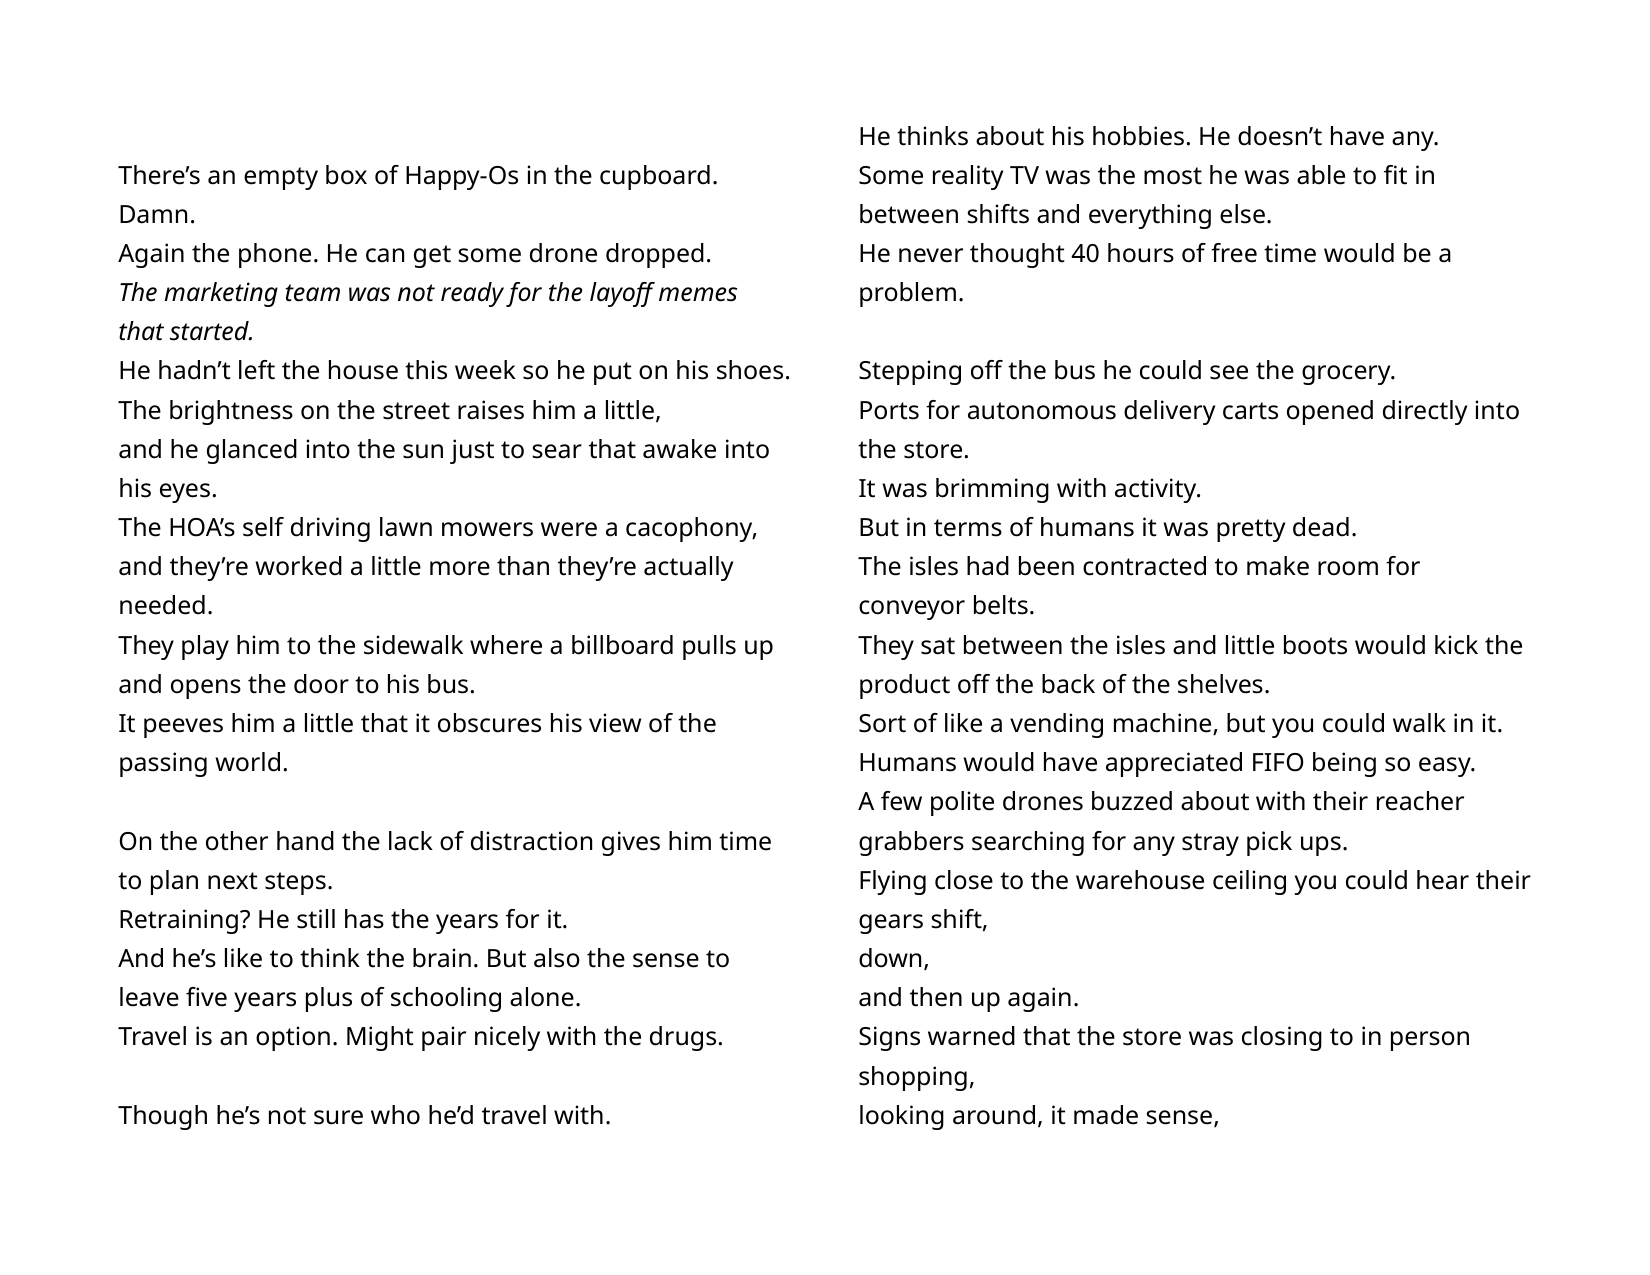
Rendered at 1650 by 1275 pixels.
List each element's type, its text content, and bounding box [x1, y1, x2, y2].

text It was brimming with activity. [858, 471, 1532, 505]
text Sort of like a vending machine, but you could walk in it. [858, 706, 1532, 740]
text Ports for autonomous delivery carts opened directly into the store. [858, 392, 1532, 466]
text Stepping off the bus he could see the grocery. [858, 353, 1532, 387]
text A few polite drones buzzed about with their reacher grabbers searching for any stray pick ups. [858, 784, 1532, 857]
text Some reality TV was the most he was able to fit in between shifts and everything else. [858, 157, 1532, 231]
text The marketing team was not ready for the layoff memes that started. [118, 275, 792, 348]
text He thinks about his hobbies. He doesn’t have any. [858, 118, 1532, 152]
text He never thought 40 hours of free time would be a problem. [858, 236, 1532, 309]
text They play him to the sidewalk where a billboard pulls up and opens the door to his bus. [118, 627, 792, 701]
text Travel is an option. Might pair nicely with the drugs. [118, 1019, 792, 1053]
text Though he’s not sure who he’d travel with. [118, 1097, 792, 1131]
text There’s an empty box of Happy-Os in the cupboard. Damn. [118, 157, 792, 231]
text down, [858, 941, 1532, 975]
text The isles had been contracted to make room for conveyor belts. [858, 549, 1532, 622]
text and they’re worked a little more than they’re actually needed. [118, 549, 792, 622]
text and he glanced into the sun just to sear that awake into his eyes. [118, 431, 792, 505]
text and then up again. [858, 980, 1532, 1014]
text On the other hand the lack of distraction gives him time to plan next steps. [118, 823, 792, 896]
text They sat between the isles and little boots would kick the product off the back of the shelves. [858, 627, 1532, 701]
text Signs warned that the store was closing to in person shopping, [858, 1019, 1532, 1092]
text Retraining? He still has the years for it. [118, 901, 792, 936]
text The HOA’s self driving lawn mowers were a cacophony, [118, 510, 792, 544]
text looking around, it made sense, [858, 1097, 1532, 1131]
text Again the phone. He can get some drone dropped. [118, 236, 792, 270]
text And he’s like to think the brain. But also the sense to leave five years plus of schooling alone. [118, 941, 792, 1014]
text The brightness on the street raises him a little, [118, 392, 792, 426]
text It peeves him a little that it obscures his view of the passing world. [118, 706, 792, 779]
text Flying close to the warehouse ceiling you could hear their gears shift, [858, 862, 1532, 936]
text He hadn’t left the house this week so he put on his shoes. [118, 353, 792, 387]
text But in terms of humans it was pretty dead. [858, 510, 1532, 544]
text Humans would have appreciated FIFO being so easy. [858, 745, 1532, 779]
